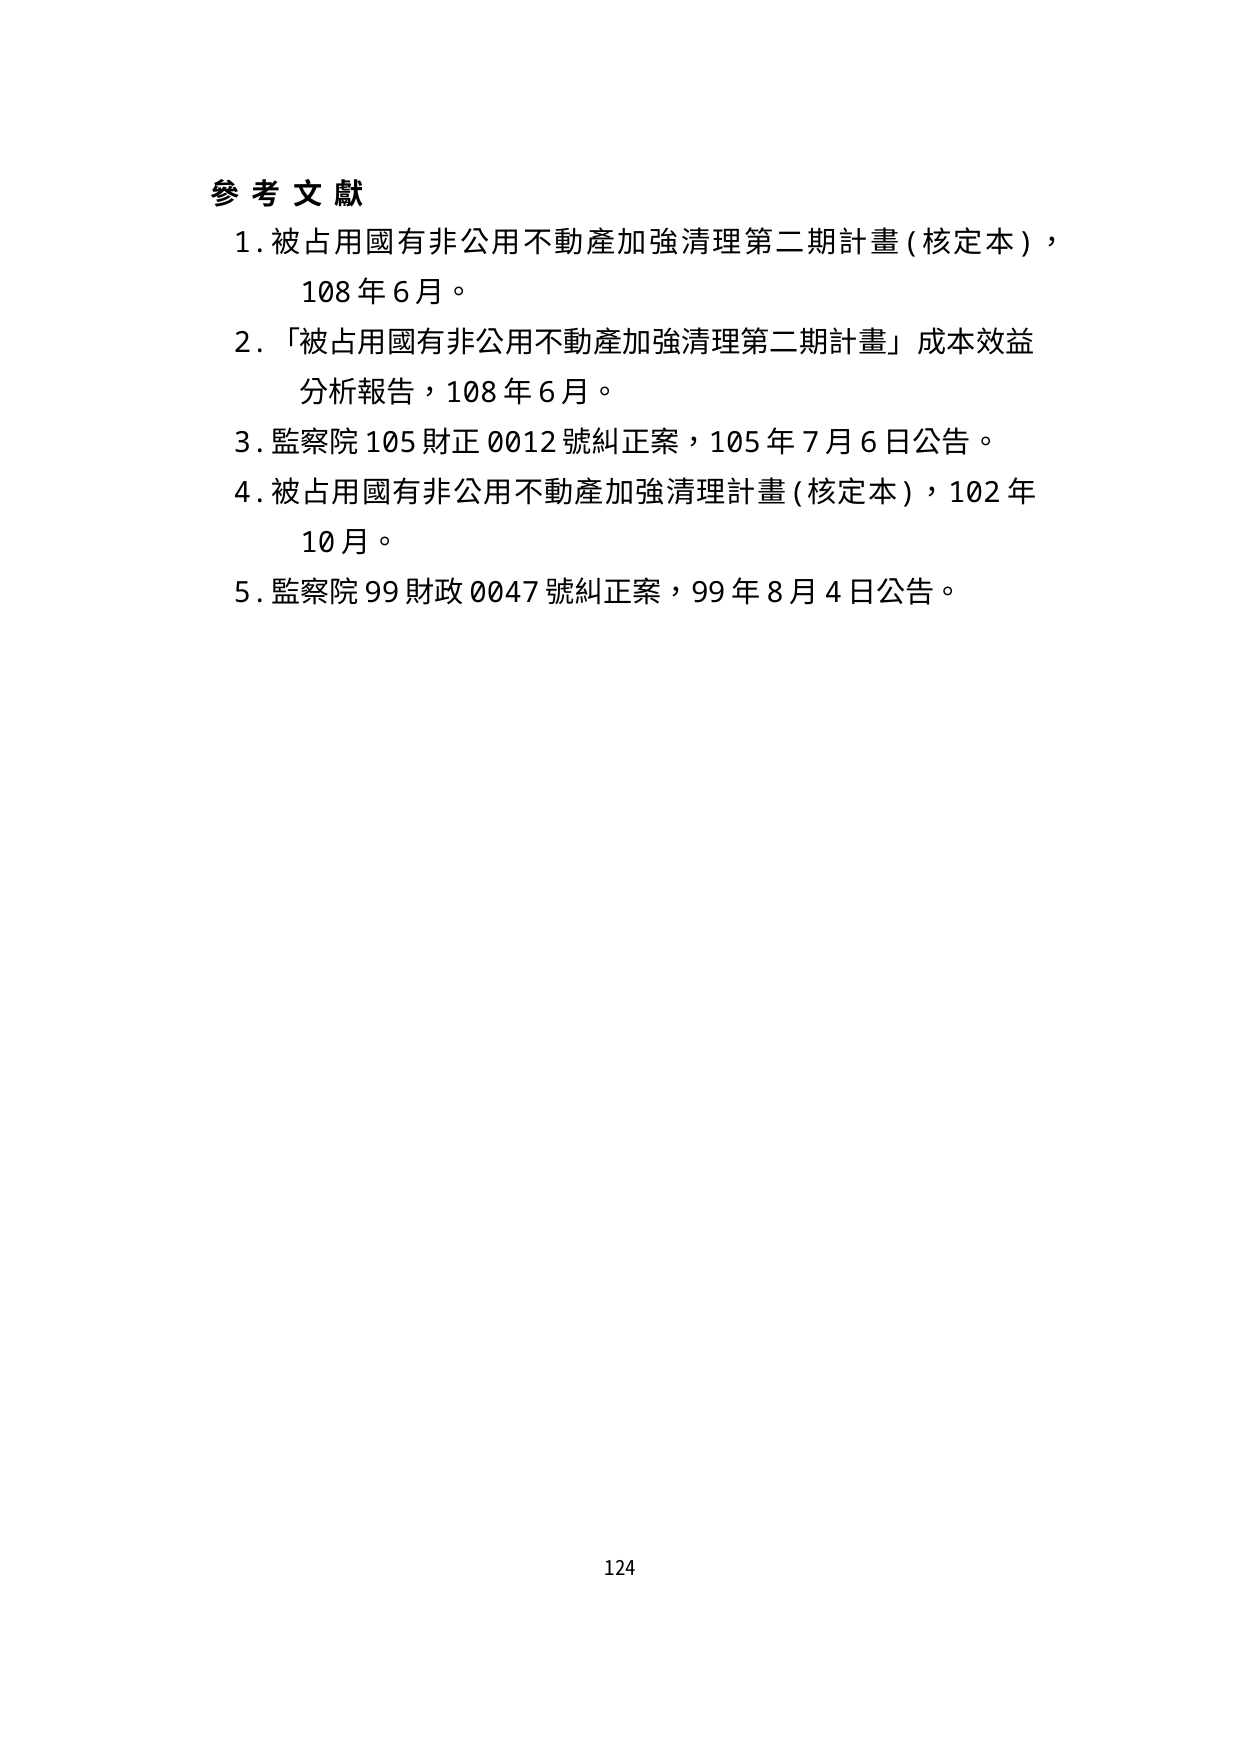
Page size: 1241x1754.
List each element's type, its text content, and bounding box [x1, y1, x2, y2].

list 被占用國有非公用不動產加強清理計畫(核定本)，102年10月。 [233, 462, 1037, 562]
list 「被占用國有非公用不動產加強清理第二期計畫」成本效益分析報告，108年6月。 [233, 312, 1037, 412]
text 參考文獻 [203, 150, 1037, 212]
list 被占用國有非公用不動產加強清理第二期計畫(核定本)，108年6月。 [233, 212, 1037, 312]
list 監察院105財正0012號糾正案，105年7月6日公告。 [233, 412, 1037, 462]
list 監察院99財政0047號糾正案，99年8月4日公告。 [233, 562, 1037, 612]
